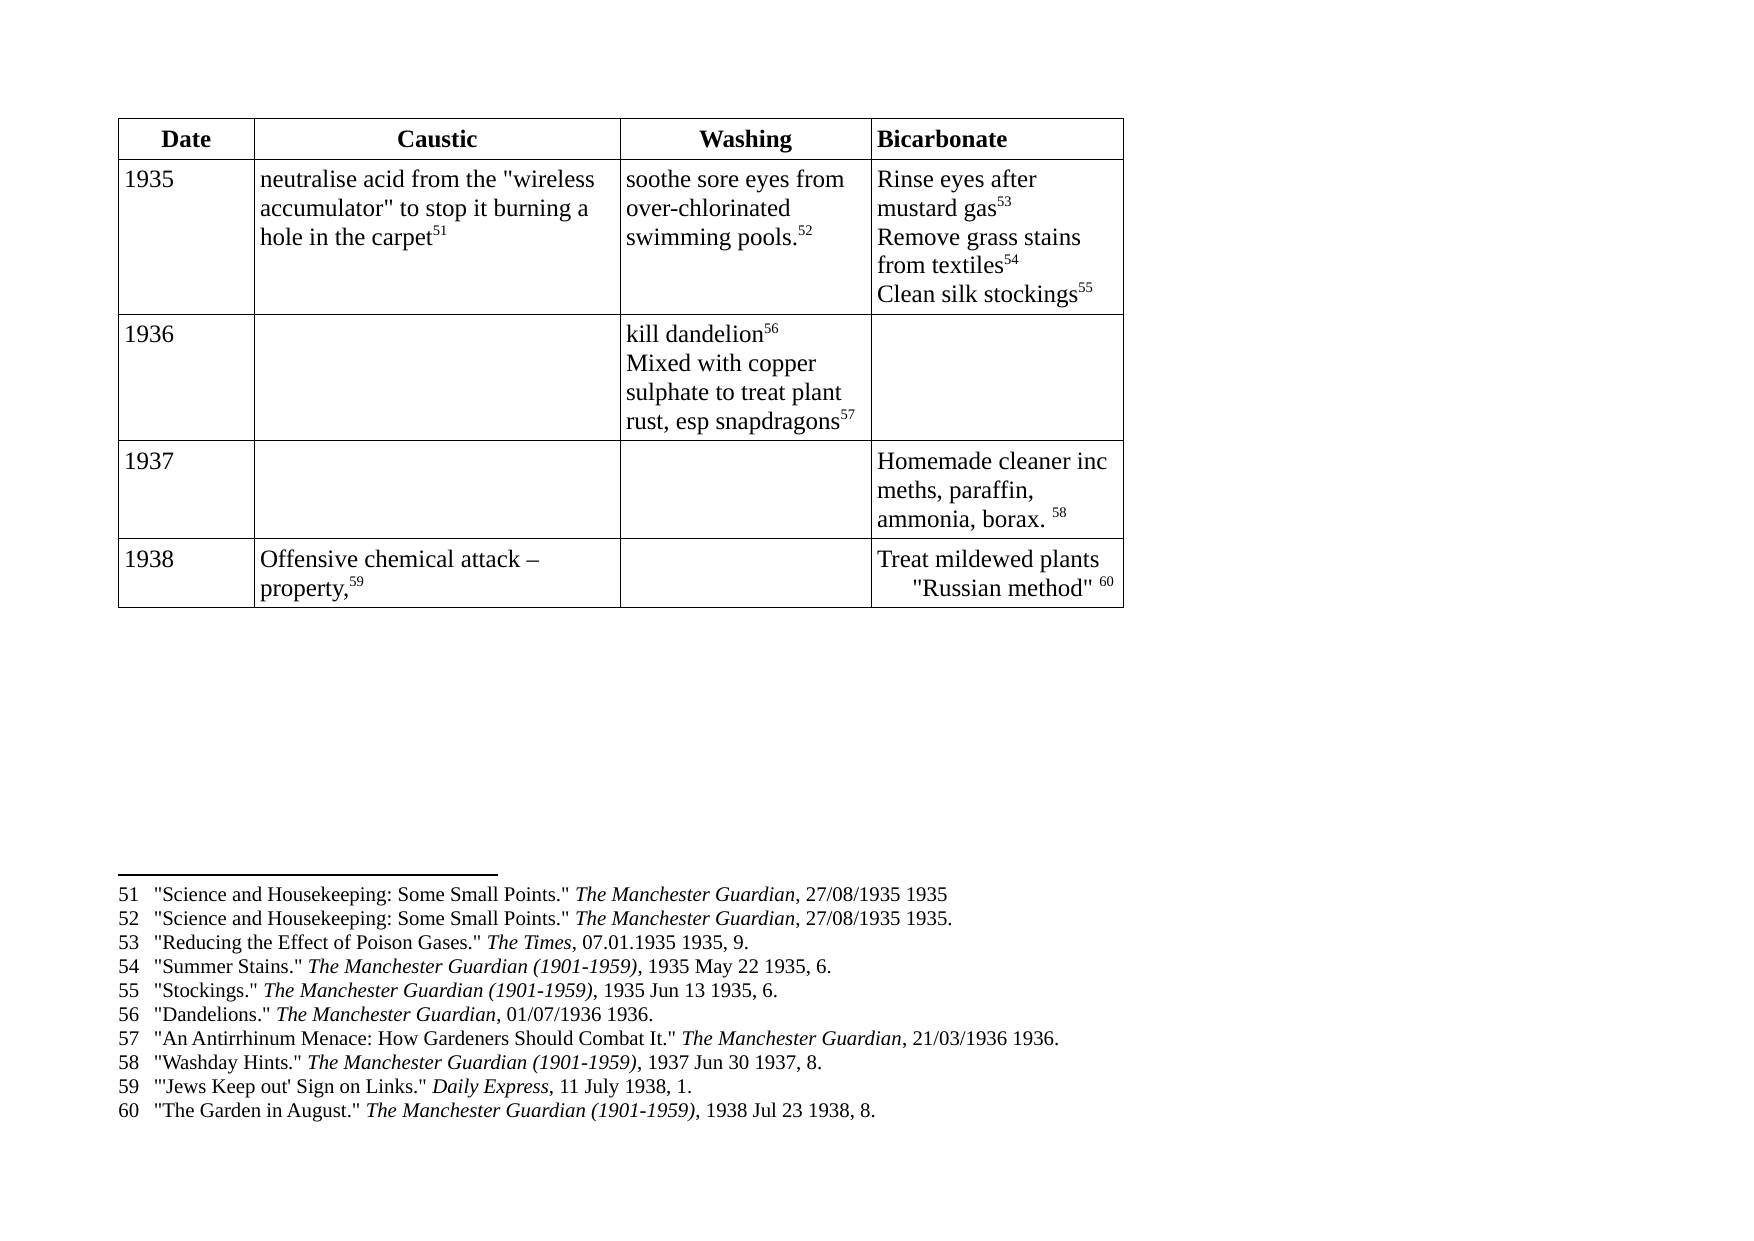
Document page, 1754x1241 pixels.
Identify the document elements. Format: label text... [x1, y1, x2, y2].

table_header Caustic [255, 119, 620, 158]
table_cell soothe sore eyes from over-chlorinated swimming pools. [621, 160, 871, 314]
table_cell [255, 315, 620, 440]
table_cell Treat mildewed plants "Russian method" [872, 539, 1123, 607]
table_cell [621, 441, 871, 538]
table_cell Rinse eyes after mustard gas Remove grass stains from textiles Clean silk stockings [872, 160, 1123, 314]
table_cell kill dandelion Mixed with copper sulphate to treat plant rust, esp snapdragons [621, 315, 871, 440]
table_cell 1938 [119, 539, 254, 607]
table_cell [872, 315, 1123, 440]
table_cell Offensive chemical attack – property, [255, 539, 620, 607]
table_header Washing [621, 119, 871, 158]
table_header Bicarbonate [872, 119, 1123, 158]
table_cell Homemade cleaner inc meths, paraffin, ammonia, borax. [872, 441, 1123, 538]
table_cell neutralise acid from the "wireless accumulator" to stop it burning a hole in the carpet [255, 160, 620, 314]
table_header Date [119, 119, 254, 158]
table_cell [255, 441, 620, 538]
table_cell 1937 [119, 441, 254, 538]
table_cell [621, 539, 871, 607]
table_cell 1935 [119, 160, 254, 314]
table_cell 1936 [119, 315, 254, 440]
